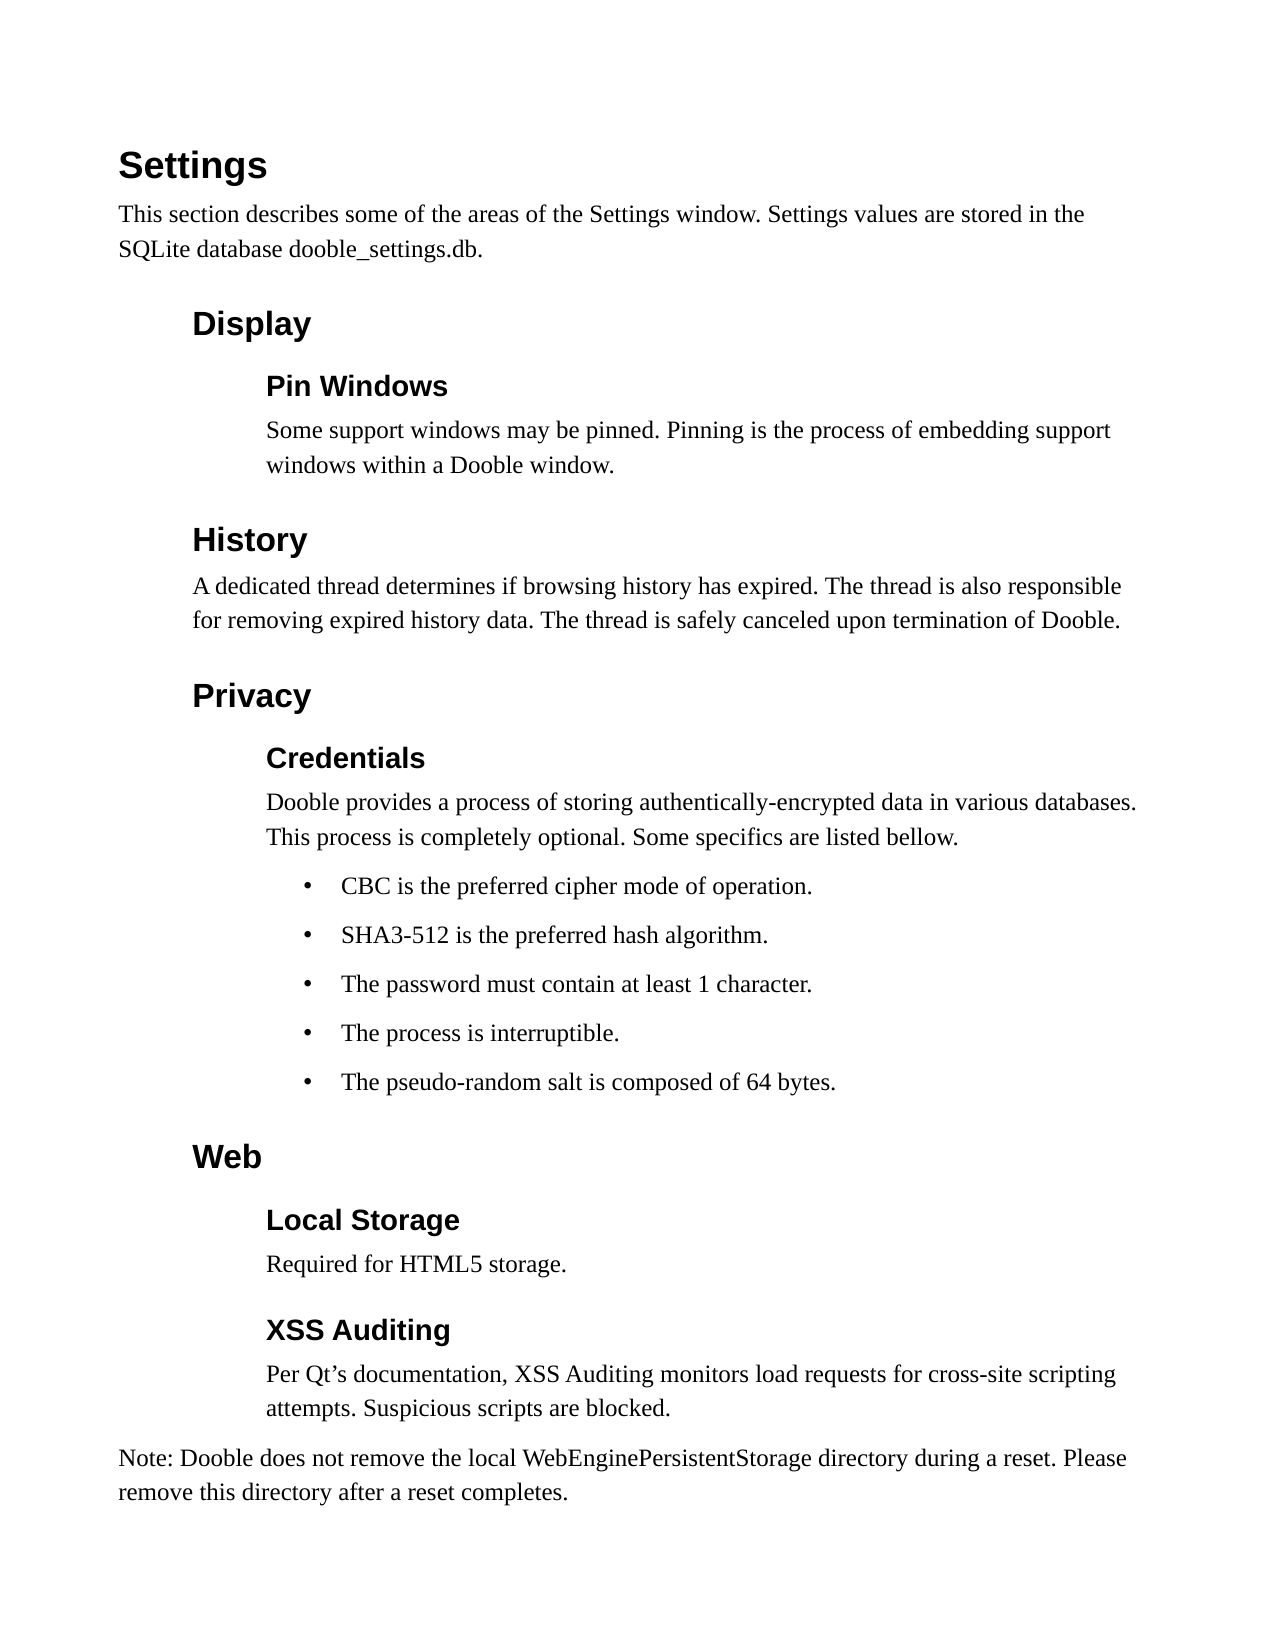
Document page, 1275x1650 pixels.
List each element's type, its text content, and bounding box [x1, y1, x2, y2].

text Per Qt’s documentation, XSS Auditing monitors load requests for cross-site scripting attempts. Suspicious scripts are blocked. [266, 1359, 1157, 1422]
subtitle Credentials [266, 741, 1157, 775]
text Note: Dooble does not remove the local WebEnginePersistentStorage directory during a reset. Please remove this directory after a reset completes. [118, 1443, 1157, 1506]
list The password must contain at least 1 character. [303, 969, 1157, 998]
list The pseudo-random salt is composed of 64 bytes. [303, 1067, 1157, 1096]
subtitle Local Storage [266, 1203, 1157, 1237]
subtitle XSS Auditing [266, 1313, 1157, 1347]
text Some support windows may be pinned. Pinning is the process of embedding support windows within a Dooble window. [266, 416, 1157, 479]
list The process is interruptible. [303, 1018, 1157, 1047]
subtitle Display [192, 304, 1157, 342]
subtitle Web [192, 1137, 1157, 1176]
list CBC is the preferred cipher mode of operation. [303, 871, 1157, 900]
text Dooble provides a process of storing authentically-encrypted data in various databases. This process is completely optional. Some specifics are listed bellow. [266, 787, 1157, 851]
list SHA3-512 is the preferred hash algorithm. [303, 920, 1157, 949]
text A dedicated thread determines if browsing history has expired. The thread is also responsible for removing expired history data. The thread is safely canceled upon termination of Dooble. [192, 571, 1157, 634]
text Required for HTML5 storage. [266, 1249, 1157, 1278]
subtitle Pin Windows [266, 369, 1157, 403]
subtitle History [192, 520, 1157, 559]
subtitle Privacy [192, 676, 1157, 714]
text This section describes some of the areas of the Settings window. Settings values are stored in the SQLite database dooble_settings.db. [118, 199, 1157, 262]
subtitle Settings [118, 143, 1157, 187]
